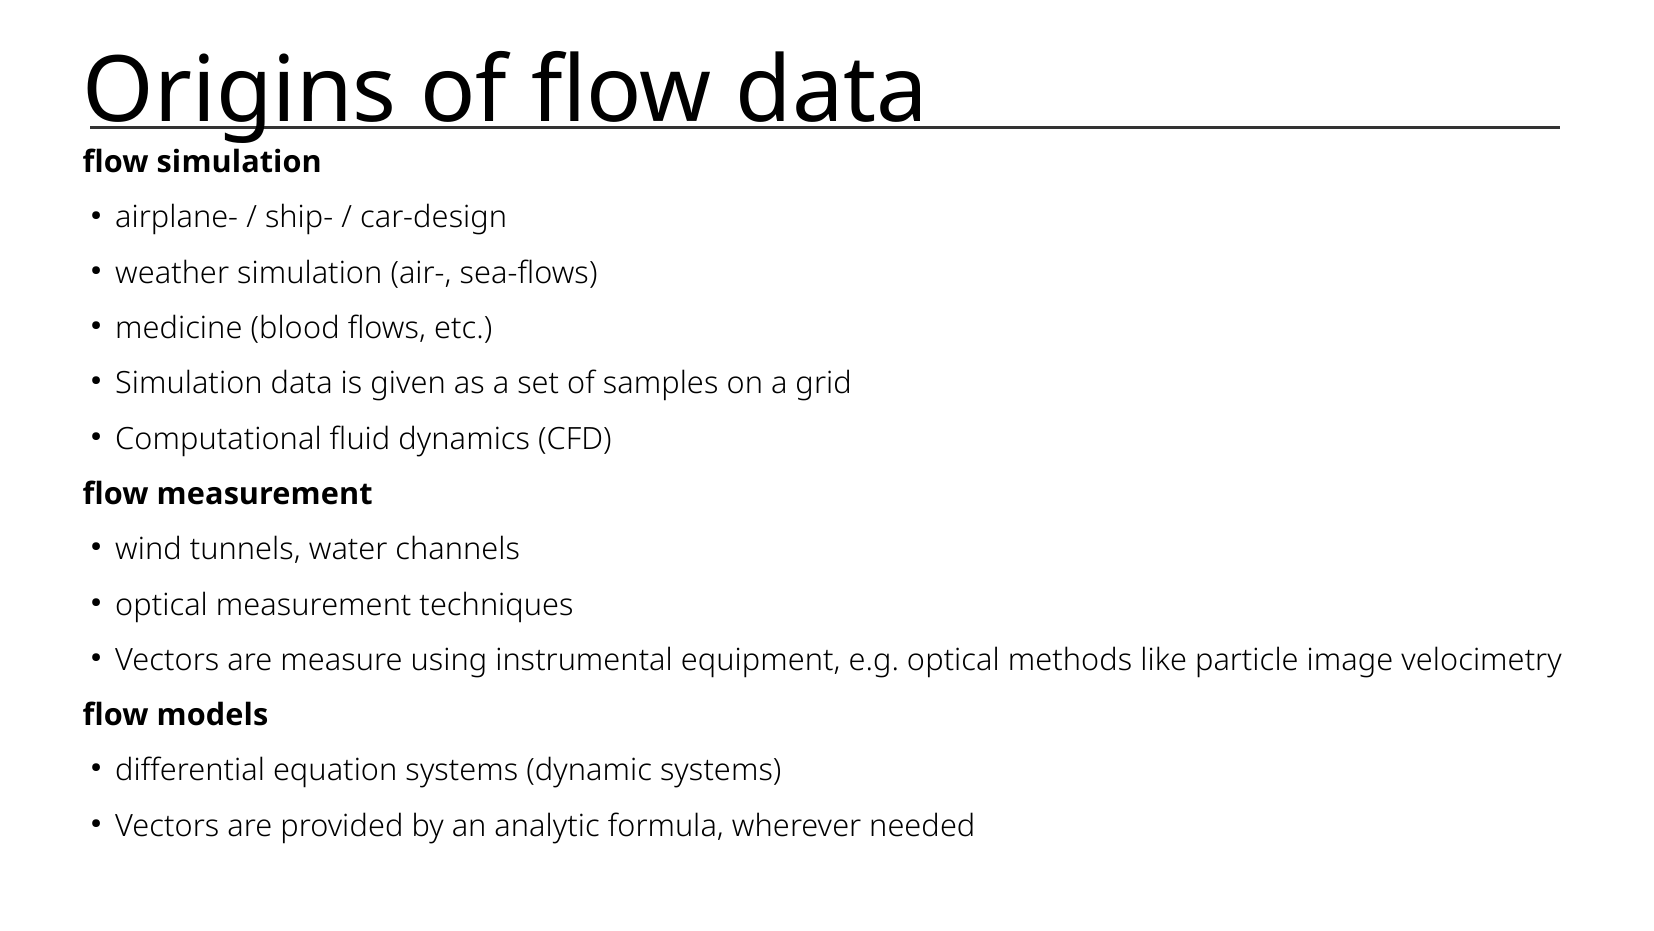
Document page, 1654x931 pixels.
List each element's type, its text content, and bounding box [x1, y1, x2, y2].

list flow simulation airplane- / ship- / car-design weather simulation (air-, sea-flows) medicine (blood flows, etc.) Simulation data is given as a set of samples on a grid Computational fluid dynamics (CFD) flow measurement wind tunnels, water channels optical measurement techniques Vectors are measure using instrumental equipment, e.g. optical methods like particle image velocimetry flow models differential equation systems (dynamic systems) Vectors are provided by an analytic formula, wherever needed [82, 139, 1571, 901]
title Origins of flow data [82, 32, 1571, 139]
